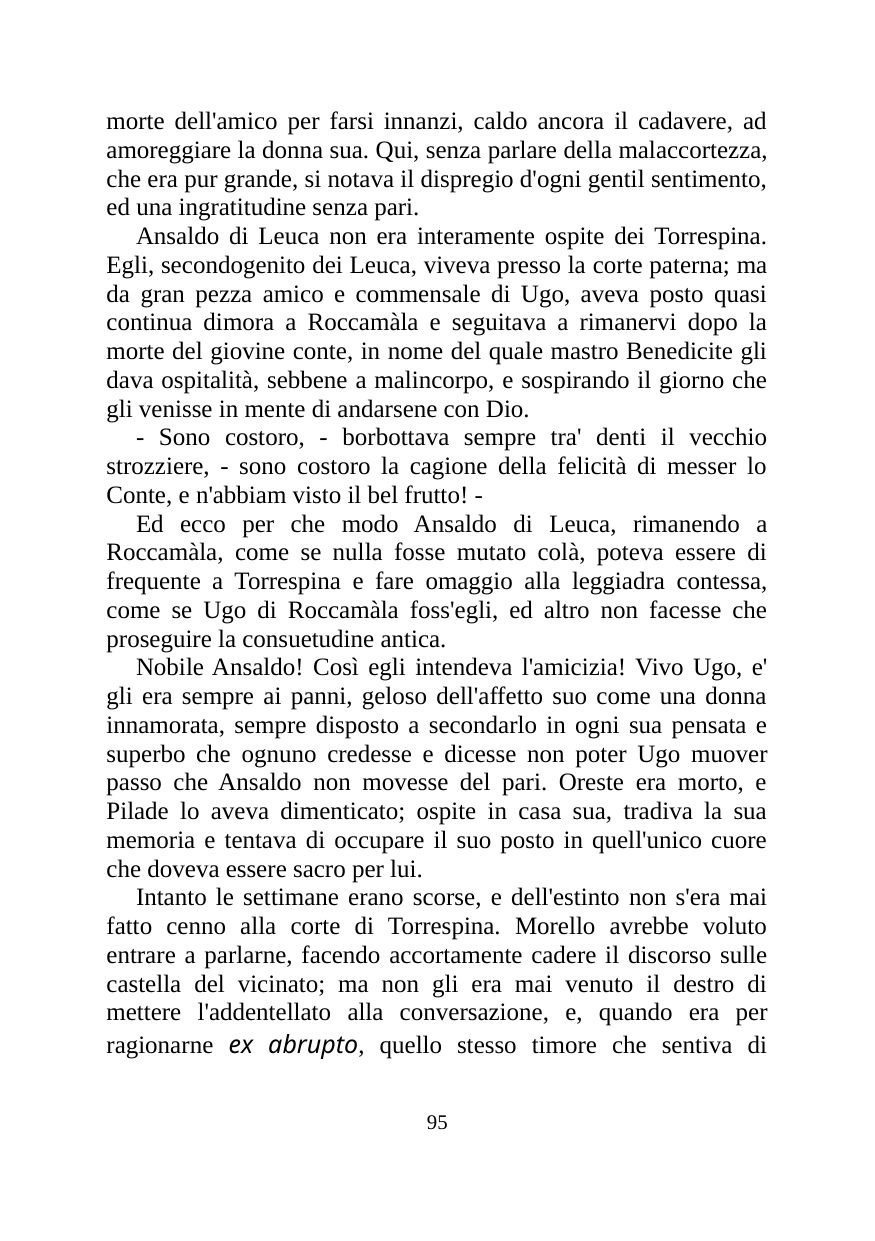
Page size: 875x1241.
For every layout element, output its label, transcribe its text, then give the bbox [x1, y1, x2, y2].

text Nobile Ansaldo! Così egli intendeva l'amicizia! Vivo Ugo, e' gli era sempre ai panni, geloso dell'affetto suo come una donna innamorata, sempre disposto a secondarlo in ogni sua pensata e superbo che ognuno credesse e dicesse non poter Ugo muover passo che Ansaldo non movesse del pari. Oreste era morto, e Pilade lo aveva dimenticato; ospite in casa sua, tradiva la sua memoria e tentava di occupare il suo posto in quell'unico cuore che doveva essere sacro per lui. [106, 652, 768, 882]
text - Sono costoro, - borbottava sempre tra' denti il vecchio strozziere, - sono costoro la cagione della felicità di messer lo Conte, e n'abbiam visto il bel frutto! - [106, 422, 768, 509]
text Ansaldo di Leuca non era interamente ospite dei Torrespina. Egli, secondogenito dei Leuca, viveva presso la corte paterna; ma da gran pezza amico e commensale di Ugo, aveva posto quasi continua dimora a Roccamàla e seguitava a rimanervi dopo la morte del giovine conte, in nome del quale mastro Benedicite gli dava ospitalità, sebbene a malincorpo, e sospirando il giorno che gli venisse in mente di andarsene con Dio. [106, 221, 768, 422]
text morte dell'amico per farsi innanzi, caldo ancora il cadavere, ad amoreggiare la donna sua. Qui, senza parlare della malaccortezza, che era pur grande, si notava il dispregio d'ogni gentil sentimento, ed una ingratitudine senza pari. [106, 106, 768, 221]
text Intanto le settimane erano scorse, e dell'estinto non s'era mai fatto cenno alla corte di Torrespina. Morello avrebbe voluto entrare a parlarne, facendo accortamente cadere il discorso sulle castella del vicinato; ma non gli era mai venuto il destro di mettere l'addentellato alla conversazione, e, quando era per ragionarne ex abrupto, quello stesso timore che sentiva di [106, 882, 768, 1060]
text Ed ecco per che modo Ansaldo di Leuca, rimanendo a Roccamàla, come se nulla fosse mutato colà, poteva essere di frequente a Torrespina e fare omaggio alla leggiadra contessa, come se Ugo di Roccamàla foss'egli, ed altro non facesse che proseguire la consuetudine antica. [106, 509, 768, 652]
